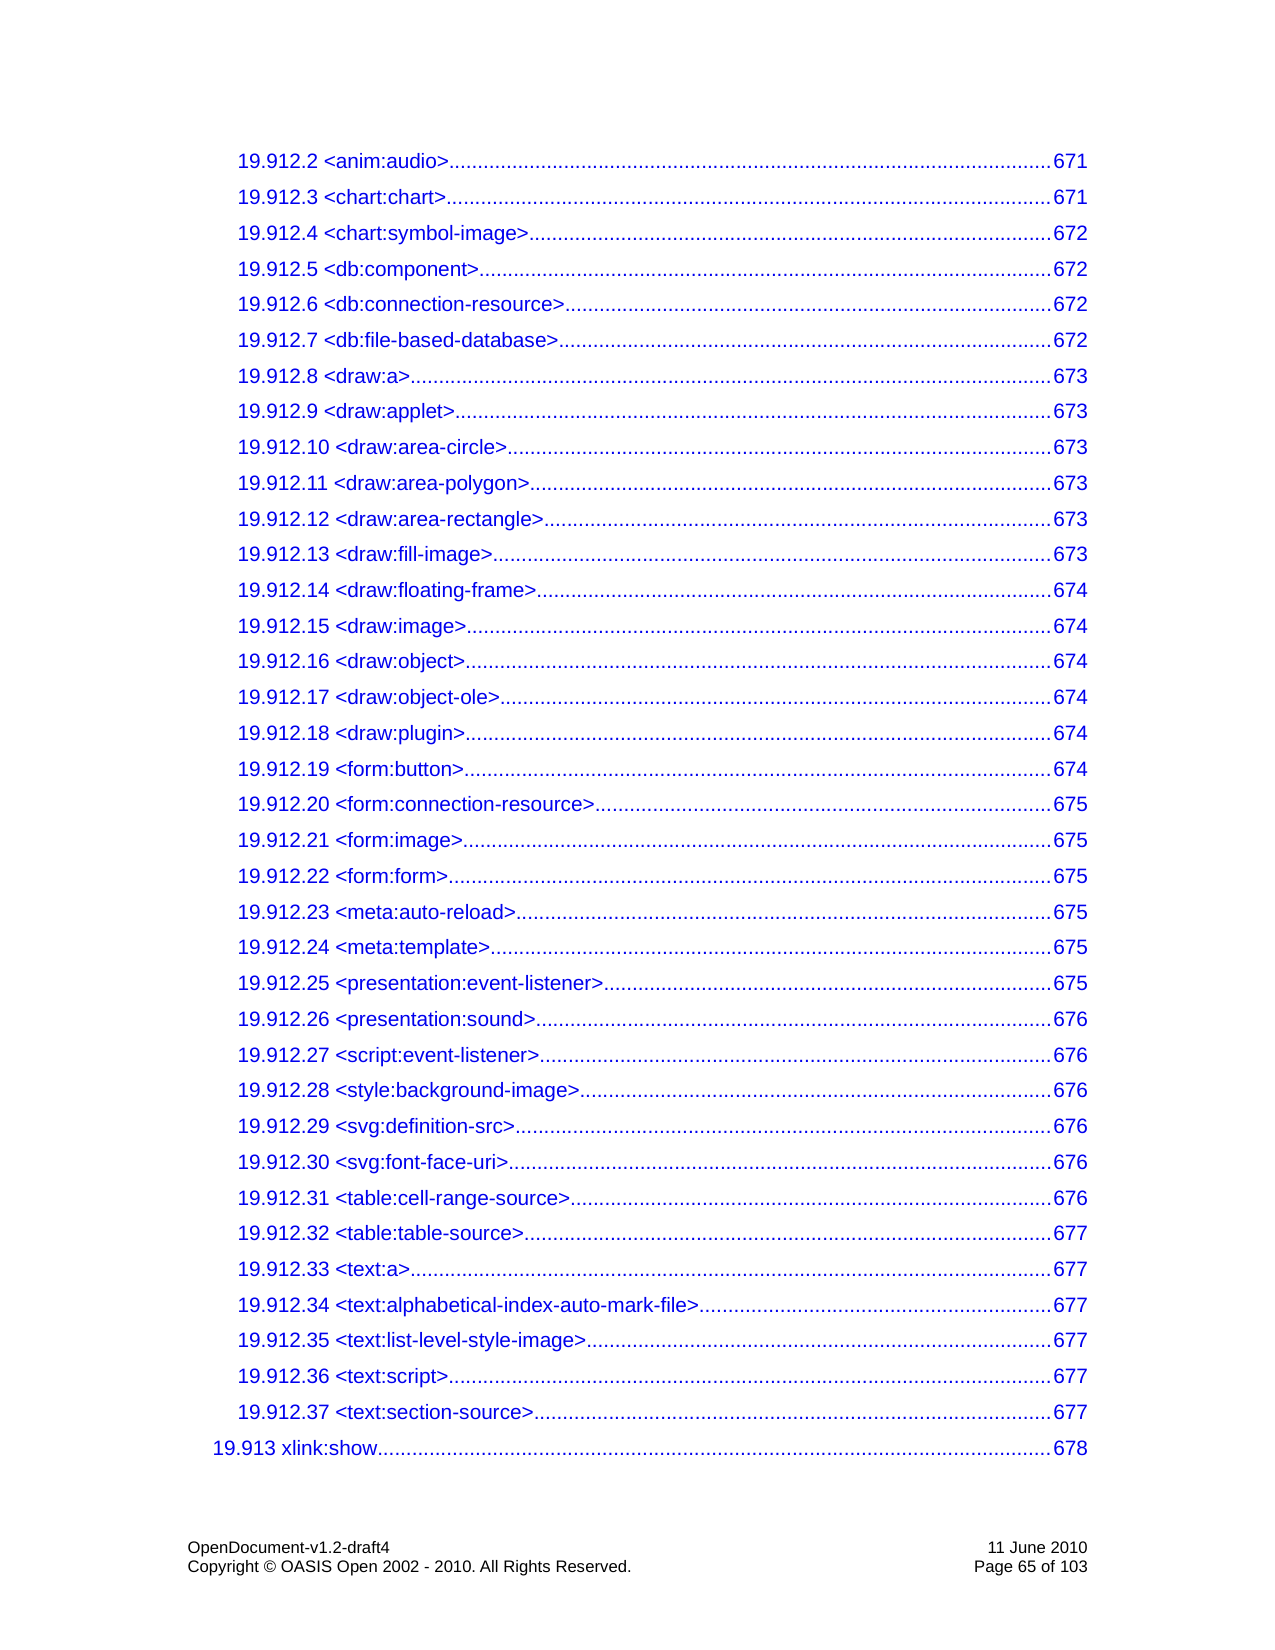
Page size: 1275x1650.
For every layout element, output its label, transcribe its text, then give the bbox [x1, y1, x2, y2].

text 19.912.35 <text:list-level-style-image> 677 [237, 1329, 1088, 1352]
text 19.912.8 <draw:a> 673 [237, 364, 1088, 388]
text 19.912.19 <form:button> 674 [237, 757, 1088, 781]
text 19.912.6 <db:connection-resource> 672 [237, 293, 1088, 316]
text 19.912.28 <style:background-image> 676 [237, 1079, 1088, 1102]
text 19.912.11 <draw:area-polygon> 673 [237, 472, 1088, 495]
text 19.913 xlink:show 678 [212, 1436, 1088, 1459]
text 19.912.14 <draw:floating-frame> 674 [237, 579, 1088, 602]
text 19.912.18 <draw:plugin> 674 [237, 722, 1088, 745]
text 19.912.32 <table:table-source> 677 [237, 1222, 1088, 1245]
text 19.912.33 <text:a> 677 [237, 1258, 1088, 1281]
text 19.912.23 <meta:auto-reload> 675 [237, 900, 1088, 923]
text 19.912.29 <svg:definition-src> 676 [237, 1115, 1088, 1138]
text 19.912.2 <anim:audio> 671 [237, 150, 1088, 173]
text 19.912.16 <draw:object> 674 [237, 650, 1088, 673]
text 19.912.34 <text:alphabetical-index-auto-mark-file> 677 [237, 1293, 1088, 1317]
text 19.912.37 <text:section-source> 677 [237, 1401, 1088, 1424]
text 19.912.10 <draw:area-circle> 673 [237, 436, 1088, 459]
text 19.912.21 <form:image> 675 [237, 829, 1088, 852]
text 19.912.9 <draw:applet> 673 [237, 400, 1088, 423]
text 19.912.12 <draw:area-rectangle> 673 [237, 507, 1088, 531]
text 19.912.22 <form:form> 675 [237, 864, 1088, 888]
text 19.912.15 <draw:image> 674 [237, 614, 1088, 638]
text 19.912.36 <text:script> 677 [237, 1365, 1088, 1388]
text 19.912.13 <draw:fill-image> 673 [237, 543, 1088, 566]
text 19.912.4 <chart:symbol-image> 672 [237, 221, 1088, 245]
text 19.912.31 <table:cell-range-source> 676 [237, 1186, 1088, 1209]
text 19.912.27 <script:event-listener> 676 [237, 1043, 1088, 1066]
text 19.912.3 <chart:chart> 671 [237, 186, 1088, 209]
text 19.912.17 <draw:object-ole> 674 [237, 686, 1088, 709]
text 19.912.30 <svg:font-face-uri> 676 [237, 1150, 1088, 1174]
text 19.912.5 <db:component> 672 [237, 257, 1088, 280]
text 19.912.26 <presentation:sound> 676 [237, 1007, 1088, 1031]
text 19.912.24 <meta:template> 675 [237, 936, 1088, 959]
text 19.912.20 <form:connection-resource> 675 [237, 793, 1088, 816]
text 19.912.7 <db:file-based-database> 672 [237, 329, 1088, 352]
text 19.912.25 <presentation:event-listener> 675 [237, 972, 1088, 995]
